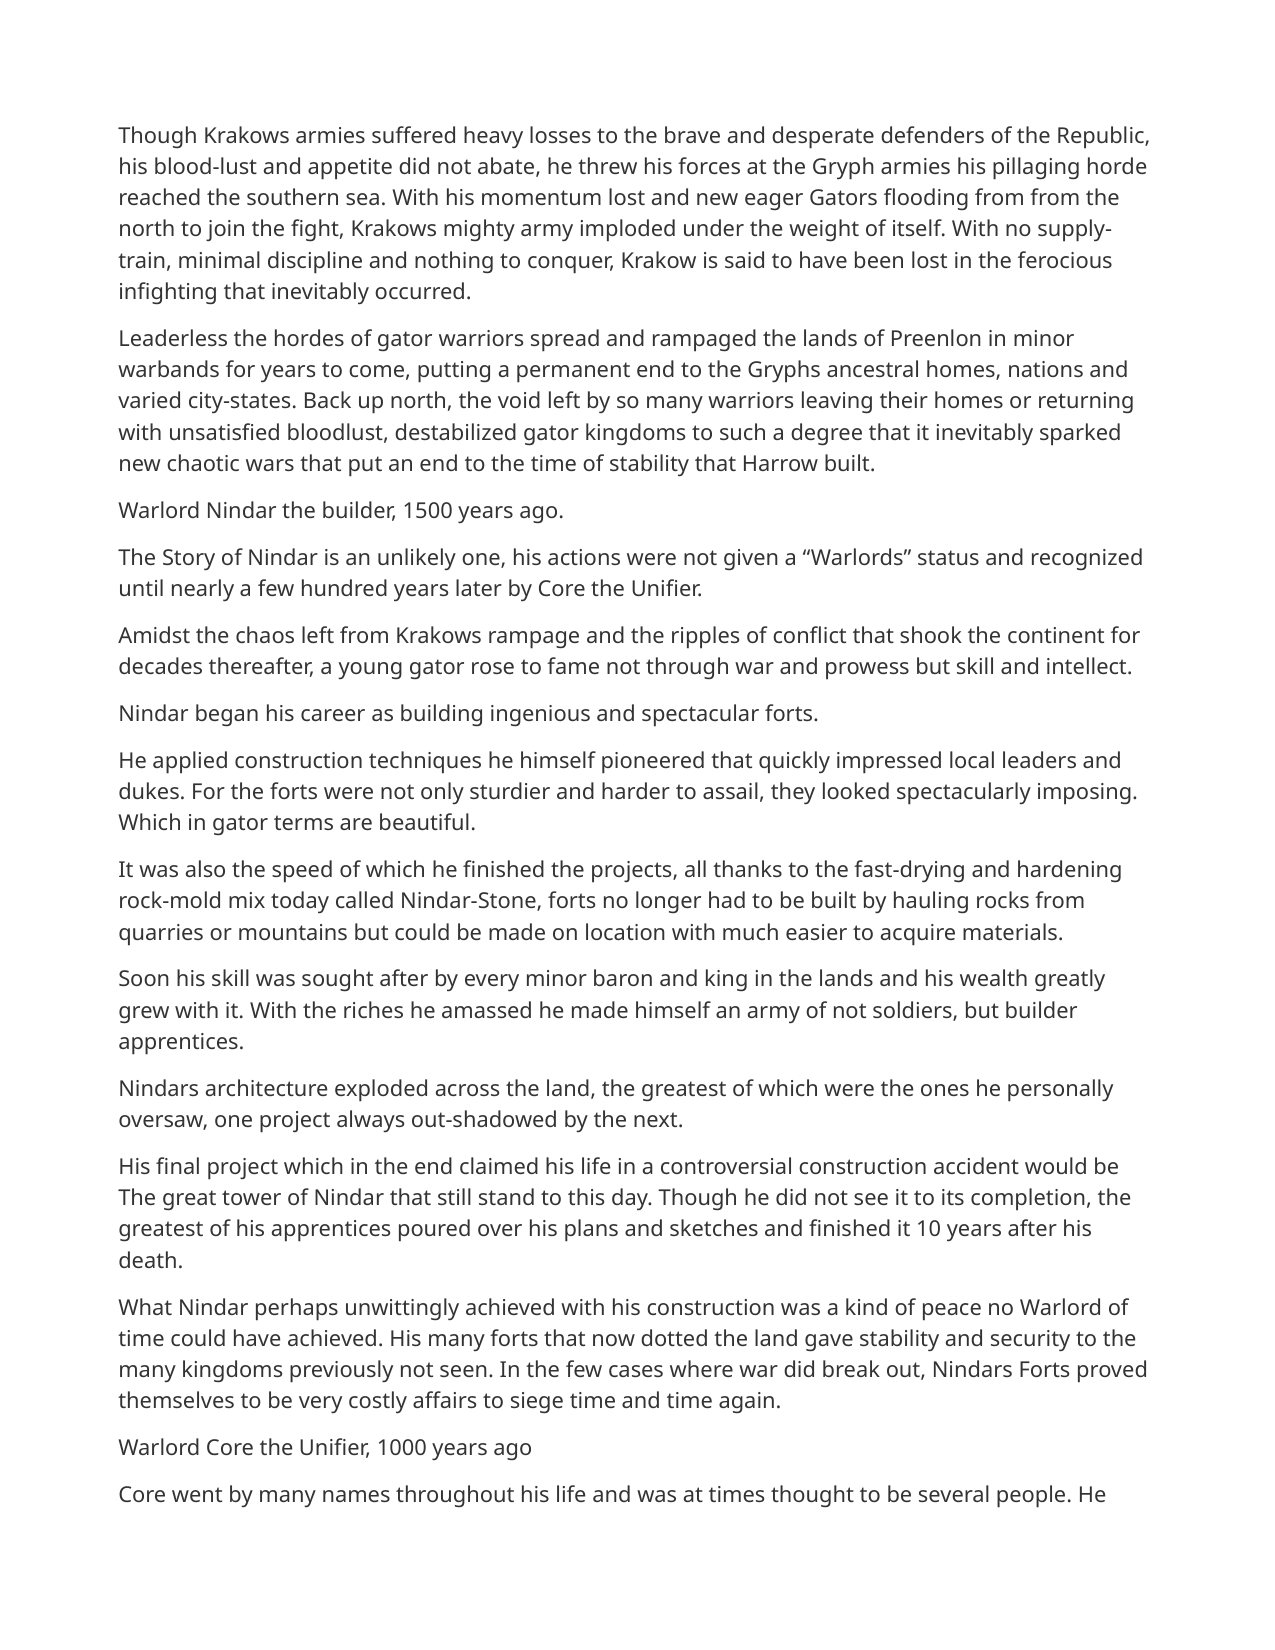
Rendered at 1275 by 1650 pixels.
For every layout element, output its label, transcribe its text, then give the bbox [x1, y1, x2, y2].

text Though Krakows armies suffered heavy losses to the brave and desperate defenders of the Republic, his blood-lust and appetite did not abate, he threw his forces at the Gryph armies his pillaging horde reached the southern sea. With his momentum lost and new eager Gators flooding from from the north to join the fight, Krakows mighty army imploded under the weight of itself. With no supply-train, minimal discipline and nothing to conquer, Krakow is said to have been lost in the ferocious infighting that inevitably occurred. [118, 118, 1157, 306]
text Soon his skill was sought after by every minor baron and king in the lands and his wealth greatly grew with it. With the riches he amassed he made himself an army of not soldiers, but builder apprentices. [118, 962, 1157, 1056]
text Core went by many names throughout his life and was at times thought to be several people. He [118, 1477, 1157, 1509]
text It was also the speed of which he finished the projects, all thanks to the fast-drying and hardening rock-mold mix today called Nindar-Stone, forts no longer had to be built by hauling rocks from quarries or mountains but could be made on location with much easier to acquire materials. [118, 852, 1157, 946]
text Nindars architecture exploded across the land, the greatest of which were the ones he personally oversaw, one project always out-shadowed by the next. [118, 1071, 1157, 1134]
text Amidst the chaos left from Krakows rampage and the ripples of conflict that shook the continent for decades thereafter, a young gator rose to fame not through war and prowess but skill and intellect. [118, 618, 1157, 681]
text Leaderless the hordes of gator warriors spread and rampaged the lands of Preenlon in minor warbands for years to come, putting a permanent end to the Gryphs ancestral homes, nations and varied city-states. Back up north, the void left by so many warriors leaving their homes or returning with unsatisfied bloodlust, destabilized gator kingdoms to such a degree that it inevitably sparked new chaotic wars that put an end to the time of stability that Harrow built. [118, 321, 1157, 477]
text Warlord Nindar the builder, 1500 years ago. [118, 493, 1157, 524]
text He applied construction techniques he himself pioneered that quickly impressed local leaders and dukes. For the forts were not only sturdier and harder to assail, they looked spectacularly imposing. Which in gator terms are beautiful. [118, 743, 1157, 837]
text Warlord Core the Unifier, 1000 years ago [118, 1431, 1157, 1462]
text What Nindar perhaps unwittingly achieved with his construction was a kind of peace no Warlord of time could have achieved. His many forts that now dotted the land gave stability and security to the many kingdoms previously not seen. In the few cases where war did break out, Nindars Forts proved themselves to be very costly affairs to siege time and time again. [118, 1290, 1157, 1415]
text Nindar began his career as building ingenious and spectacular forts. [118, 696, 1157, 727]
text His final project which in the end claimed his life in a controversial construction accident would be The great tower of Nindar that still stand to this day. Though he did not see it to its completion, the greatest of his apprentices poured over his plans and sketches and finished it 10 years after his death. [118, 1149, 1157, 1274]
text The Story of Nindar is an unlikely one, his actions were not given a “Warlords” status and recognized until nearly a few hundred years later by Core the Unifier. [118, 540, 1157, 602]
